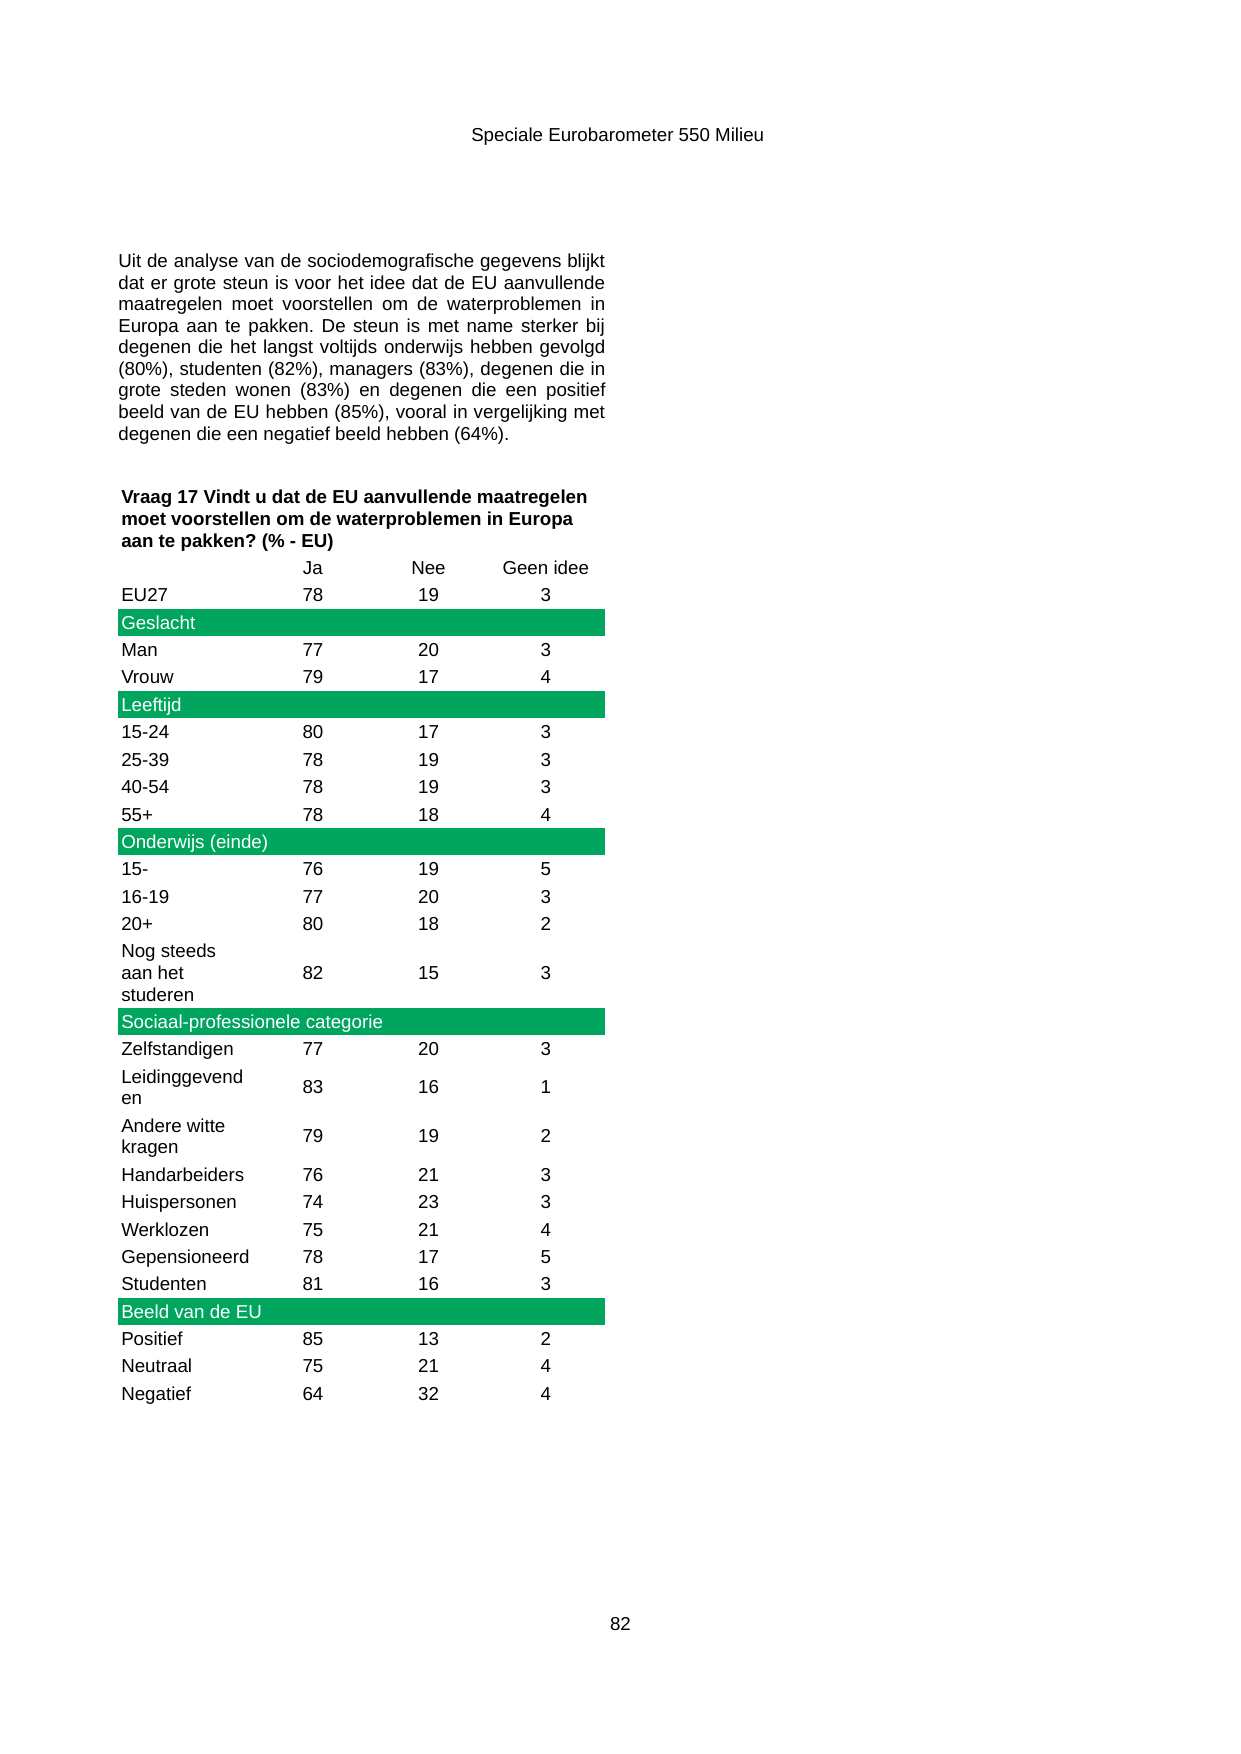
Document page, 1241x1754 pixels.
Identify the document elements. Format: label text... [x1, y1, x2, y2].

table_cell 4 [486, 664, 605, 691]
table_cell 2 [486, 1325, 605, 1352]
table_cell 4 [486, 1215, 605, 1243]
table_cell Leidinggevenden [118, 1063, 254, 1112]
table_cell 20 [371, 883, 486, 910]
table_cell 78 [254, 800, 371, 828]
table_cell Geen idee [486, 554, 605, 581]
table_cell 20 [371, 636, 486, 663]
table_cell 5 [486, 1243, 605, 1270]
table_cell Werklozen [118, 1215, 254, 1243]
table_cell 80 [254, 910, 371, 937]
table_cell 85 [254, 1325, 371, 1352]
table_cell 25-39 [118, 746, 254, 773]
table_cell 75 [254, 1215, 371, 1243]
table_cell 81 [254, 1270, 371, 1298]
table_cell Vrouw [118, 664, 254, 691]
table_cell 40-54 [118, 773, 254, 800]
table_cell Zelfstandigen [118, 1035, 254, 1063]
table_cell 21 [371, 1353, 486, 1380]
table_cell 17 [371, 1243, 486, 1270]
table_cell 3 [486, 581, 605, 609]
table_cell 19 [371, 855, 486, 883]
table_cell 3 [486, 1161, 605, 1188]
table_cell 3 [486, 746, 605, 773]
table_cell 19 [371, 581, 486, 609]
table_cell EU27 [118, 581, 254, 609]
table_cell 20 [371, 1035, 486, 1063]
table_cell 2 [486, 1112, 605, 1161]
table_cell 79 [254, 664, 371, 691]
table_cell 55+ [118, 800, 254, 828]
table_cell 1 [486, 1063, 605, 1112]
text Uit de analyse van de sociodemografische gegevens blijkt dat er grote steun is voor het idee dat de EU aanvullende maatregelen moet voorstellen om de waterproblemen in Europa aan te pakken. De steun is met name sterker bij degenen die het langst voltijds onderwijs hebben gevolgd (80%), studenten (82%), managers (83%), degenen die in grote steden wonen (83%) en degenen die een positief beeld van de EU hebben (85%), vooral in vergelijking met degenen die een negatief beeld hebben (64%). [118, 250, 605, 444]
table_cell Andere witte kragen [118, 1112, 254, 1161]
table_cell 79 [254, 1112, 371, 1161]
table_cell 80 [254, 718, 371, 746]
table_cell 19 [371, 746, 486, 773]
table_cell 13 [371, 1325, 486, 1352]
table_cell 77 [254, 636, 371, 663]
table_cell Huispersonen [118, 1188, 254, 1215]
table_cell Ja [254, 554, 371, 581]
table_cell 78 [254, 746, 371, 773]
table_cell 76 [254, 1161, 371, 1188]
table_cell 21 [371, 1161, 486, 1188]
table_cell 23 [371, 1188, 486, 1215]
table_cell 3 [486, 718, 605, 746]
table_cell Studenten [118, 1270, 254, 1298]
table_cell 83 [254, 1063, 371, 1112]
table_cell 18 [371, 910, 486, 937]
table_cell 19 [371, 1112, 486, 1161]
table_cell 32 [371, 1380, 486, 1407]
table_cell 76 [254, 855, 371, 883]
table_cell 2 [486, 910, 605, 937]
table_cell 3 [486, 1035, 605, 1063]
table_cell Geslacht [118, 609, 605, 636]
table_cell 74 [254, 1188, 371, 1215]
table_cell Sociaal-professionele categorie [118, 1008, 605, 1035]
table_cell 3 [486, 938, 605, 1008]
table_cell 78 [254, 773, 371, 800]
table_cell 5 [486, 855, 605, 883]
table_cell Negatief [118, 1380, 254, 1407]
table_cell 3 [486, 636, 605, 663]
table_cell 78 [254, 581, 371, 609]
table_cell 77 [254, 883, 371, 910]
table_cell Leeftijd [118, 691, 605, 718]
table_cell Onderwijs (einde) [118, 828, 605, 855]
table_cell Beeld van de EU [118, 1298, 605, 1325]
table_cell 3 [486, 1188, 605, 1215]
table_cell 21 [371, 1215, 486, 1243]
table_cell 15- [118, 855, 254, 883]
table_cell Gepensioneerd [118, 1243, 254, 1270]
table_cell Nee [371, 554, 486, 581]
table_cell 16 [371, 1063, 486, 1112]
table_cell 16 [371, 1270, 486, 1298]
table_cell Man [118, 636, 254, 663]
table_header Vraag 17 Vindt u dat de EU aanvullende maatregelen moet voorstellen om de waterproblemen in Europa aan te pakken? (% - EU) [118, 483, 605, 554]
table_cell 75 [254, 1353, 371, 1380]
table_cell Nog steeds aan het studeren [118, 938, 254, 1008]
table_cell 4 [486, 800, 605, 828]
table_cell 78 [254, 1243, 371, 1270]
table_cell 19 [371, 773, 486, 800]
table_cell Handarbeiders [118, 1161, 254, 1188]
table_cell 17 [371, 718, 486, 746]
table_cell 15 [371, 938, 486, 1008]
table_cell 64 [254, 1380, 371, 1407]
table_cell 3 [486, 1270, 605, 1298]
table_cell [118, 554, 254, 581]
table_cell 3 [486, 773, 605, 800]
table_cell 82 [254, 938, 371, 1008]
table_cell 17 [371, 664, 486, 691]
table_cell 77 [254, 1035, 371, 1063]
table_cell 15-24 [118, 718, 254, 746]
table_cell 4 [486, 1353, 605, 1380]
table_cell 18 [371, 800, 486, 828]
table_cell 3 [486, 883, 605, 910]
table_cell 16-19 [118, 883, 254, 910]
table_cell 4 [486, 1380, 605, 1407]
table_cell Neutraal [118, 1353, 254, 1380]
table_cell 20+ [118, 910, 254, 937]
table_cell Positief [118, 1325, 254, 1352]
